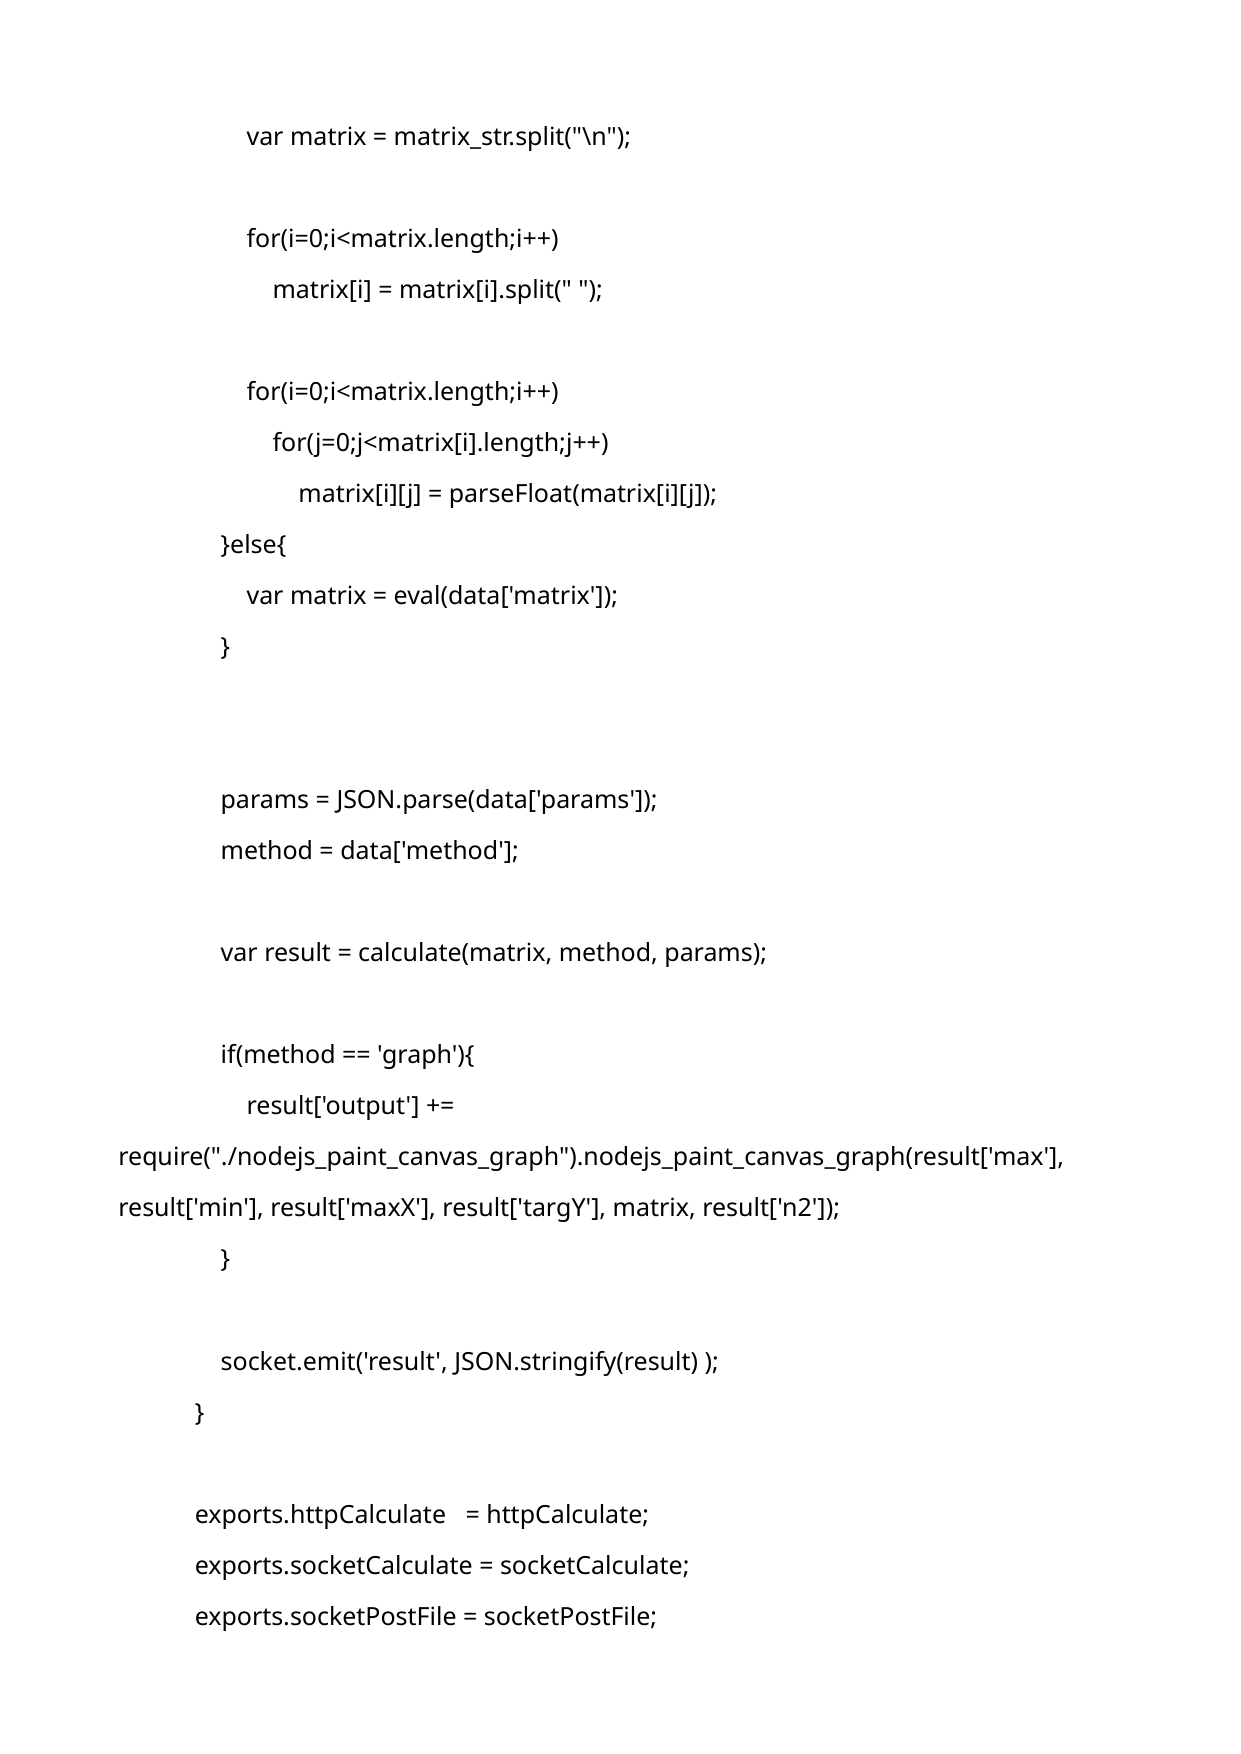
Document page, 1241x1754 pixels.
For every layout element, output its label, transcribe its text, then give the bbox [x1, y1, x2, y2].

text for(i=0;i<matrix.length;i++) [118, 220, 1181, 254]
text var matrix = eval(data['matrix']); [118, 577, 1181, 612]
text params = JSON.parse(data['params']); [118, 782, 1181, 816]
text matrix[i] = matrix[i].split(" "); [118, 271, 1181, 305]
text } [118, 628, 1181, 663]
text if(method == 'graph'){ [118, 1037, 1181, 1071]
text exports.httpCalculate = httpCalculate; [118, 1496, 1181, 1530]
text method = data['method']; [118, 833, 1181, 867]
text }else{ [118, 526, 1181, 561]
text socket.emit('result', JSON.stringify(result) ); [118, 1343, 1181, 1377]
text for(j=0;j<matrix[i].length;j++) [118, 424, 1181, 458]
text for(i=0;i<matrix.length;i++) [118, 373, 1181, 407]
text exports.socketCalculate = socketCalculate; [118, 1547, 1181, 1581]
text } [118, 1241, 1181, 1275]
text result['output'] += require("./nodejs_paint_canvas_graph").nodejs_paint_canvas_graph(result['max'], result['min'], result['maxX'], result['targY'], matrix, result['n2']); [118, 1088, 1181, 1224]
text exports.socketPostFile = socketPostFile; [118, 1598, 1181, 1632]
text matrix[i][j] = parseFloat(matrix[i][j]); [118, 475, 1181, 509]
text var matrix = matrix_str.split("\n"); [118, 118, 1181, 152]
text var result = calculate(matrix, method, params); [118, 935, 1181, 969]
text } [118, 1394, 1181, 1428]
